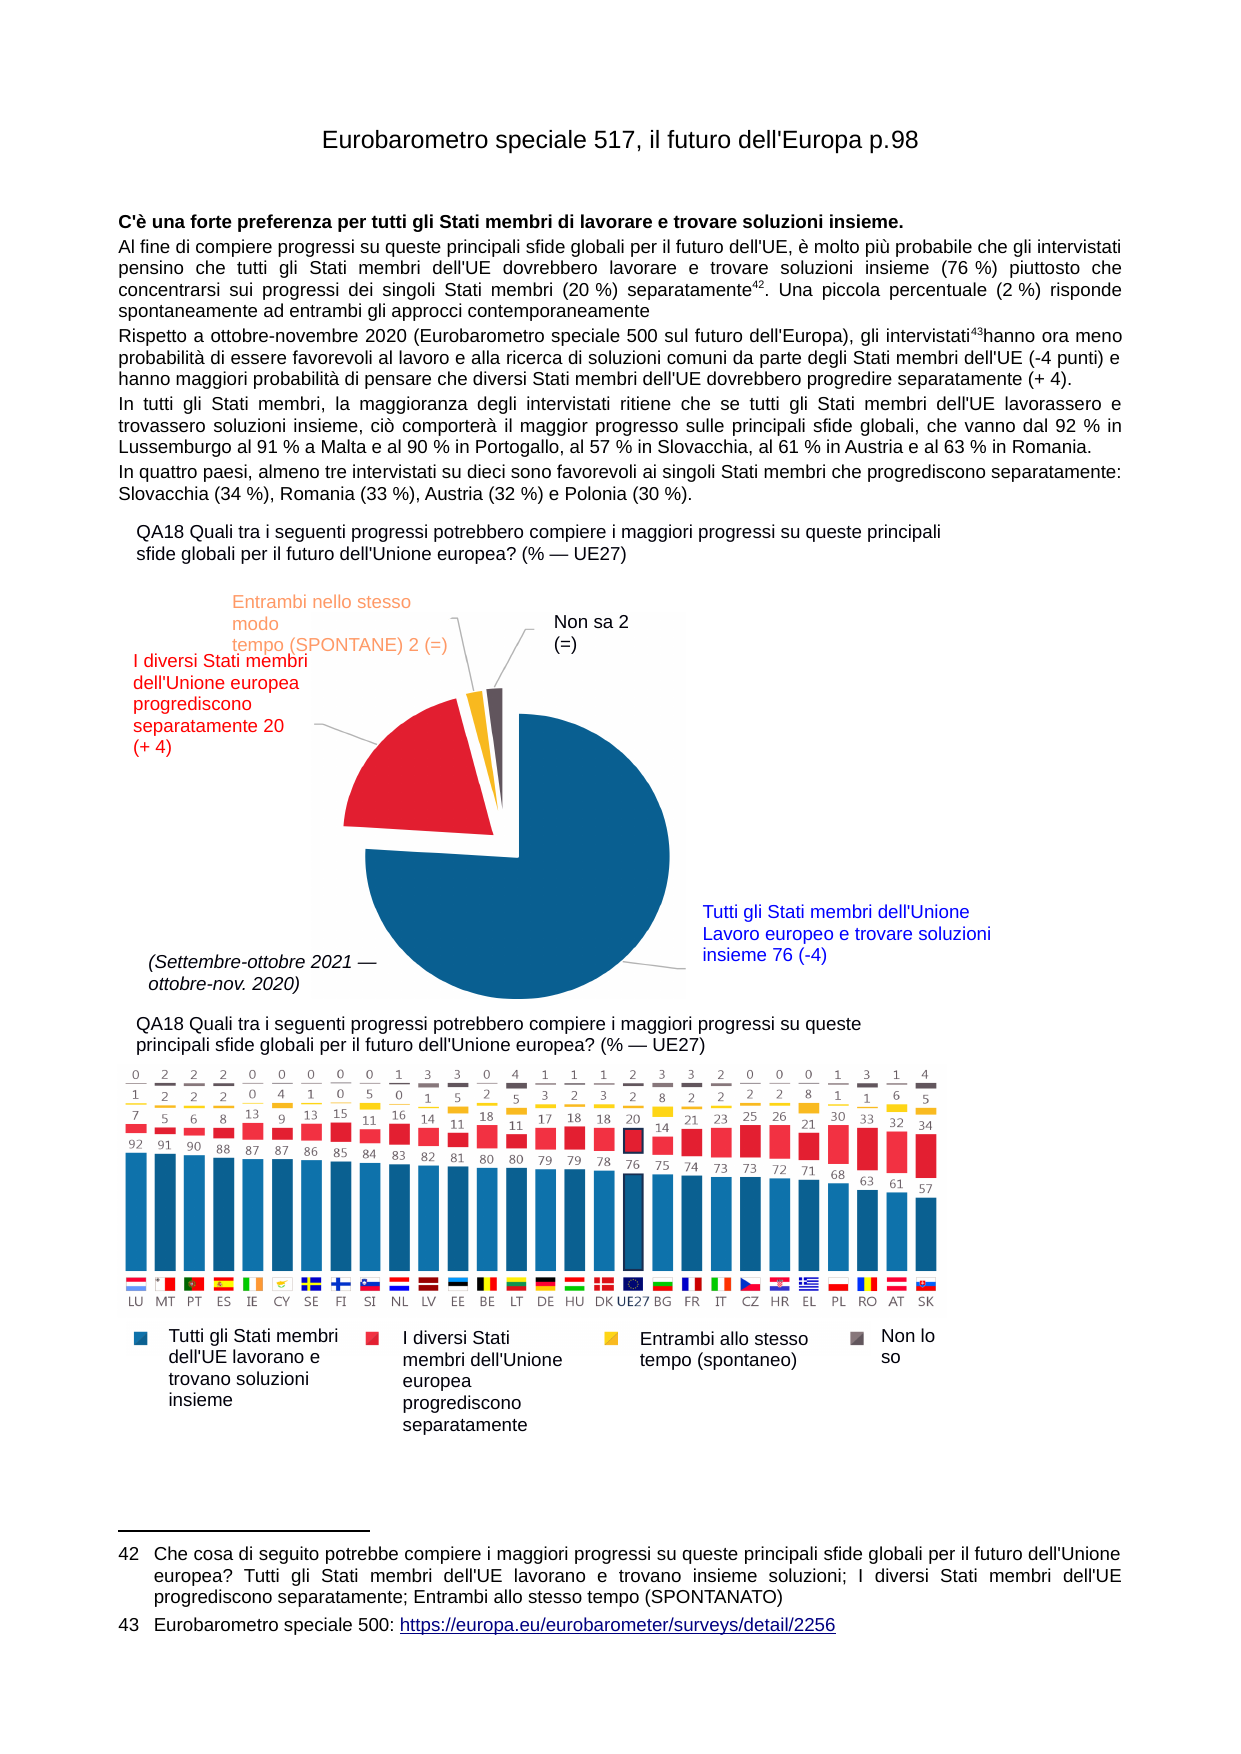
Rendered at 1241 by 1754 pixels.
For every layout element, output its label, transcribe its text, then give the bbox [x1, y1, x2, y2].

text In quattro paesi, almeno tre intervistati su dieci sono favorevoli ai singoli Stati membri che progrediscono separatamente: Slovacchia (34 %), Romania (33 %), Austria (32 %) e Polonia (30 %). [118, 461, 1122, 504]
text Che cosa di seguito potrebbe compiere i maggiori progressi su queste principali sfide globali per il futuro dell'Unione europea? Tutti gli Stati membri dell'UE lavorano e trovano insieme soluzioni; I diversi Stati membri dell'UE progrediscono separatamente; Entrambi allo stesso tempo (SPONTANATO) [118, 1543, 1122, 1608]
picture [117, 1064, 947, 1318]
text In tutti gli Stati membri, la maggioranza degli intervistati ritiene che se tutti gli Stati membri dell'UE lavorassero e trovassero soluzioni insieme, ciò comporterà il maggior progresso sulle principali sfide globali, che vanno dal 92 % in Lussemburgo al 91 % a Malta e al 90 % in Portogallo, al 57 % in Slovacchia, al 61 % in Austria e al 63 % in Romania. [118, 393, 1122, 458]
text Eurobarometro speciale 500: https://europa.eu/eurobarometer/surveys/detail/2256 [118, 1614, 1122, 1636]
picture [311, 612, 686, 999]
text Al fine di compiere progressi su queste principali sfide globali per il futuro dell'UE, è molto più probabile che gli intervistati pensino che tutti gli Stati membri dell'UE dovrebbero lavorare e trovare soluzioni insieme (76 %) piuttosto che concentrarsi sui progressi dei singoli Stati membri (20 %) separatamente. Una piccola percentuale (2 %) risponde spontaneamente ad entrambi gli approcci contemporaneamente [118, 236, 1122, 322]
text Rispetto a ottobre-novembre 2020 (Eurobarometro speciale 500 sul futuro dell'Europa), gli intervistatihanno ora meno probabilità di essere favorevoli al lavoro e alla ricerca di soluzioni comuni da parte degli Stati membri dell'UE (-4 punti) e hanno maggiori probabilità di pensare che diversi Stati membri dell'UE dovrebbero progredire separatamente (+ 4). [118, 325, 1122, 390]
picture [126, 1321, 871, 1356]
text C'è una forte preferenza per tutti gli Stati membri di lavorare e trovare soluzioni insieme. [118, 211, 1122, 232]
